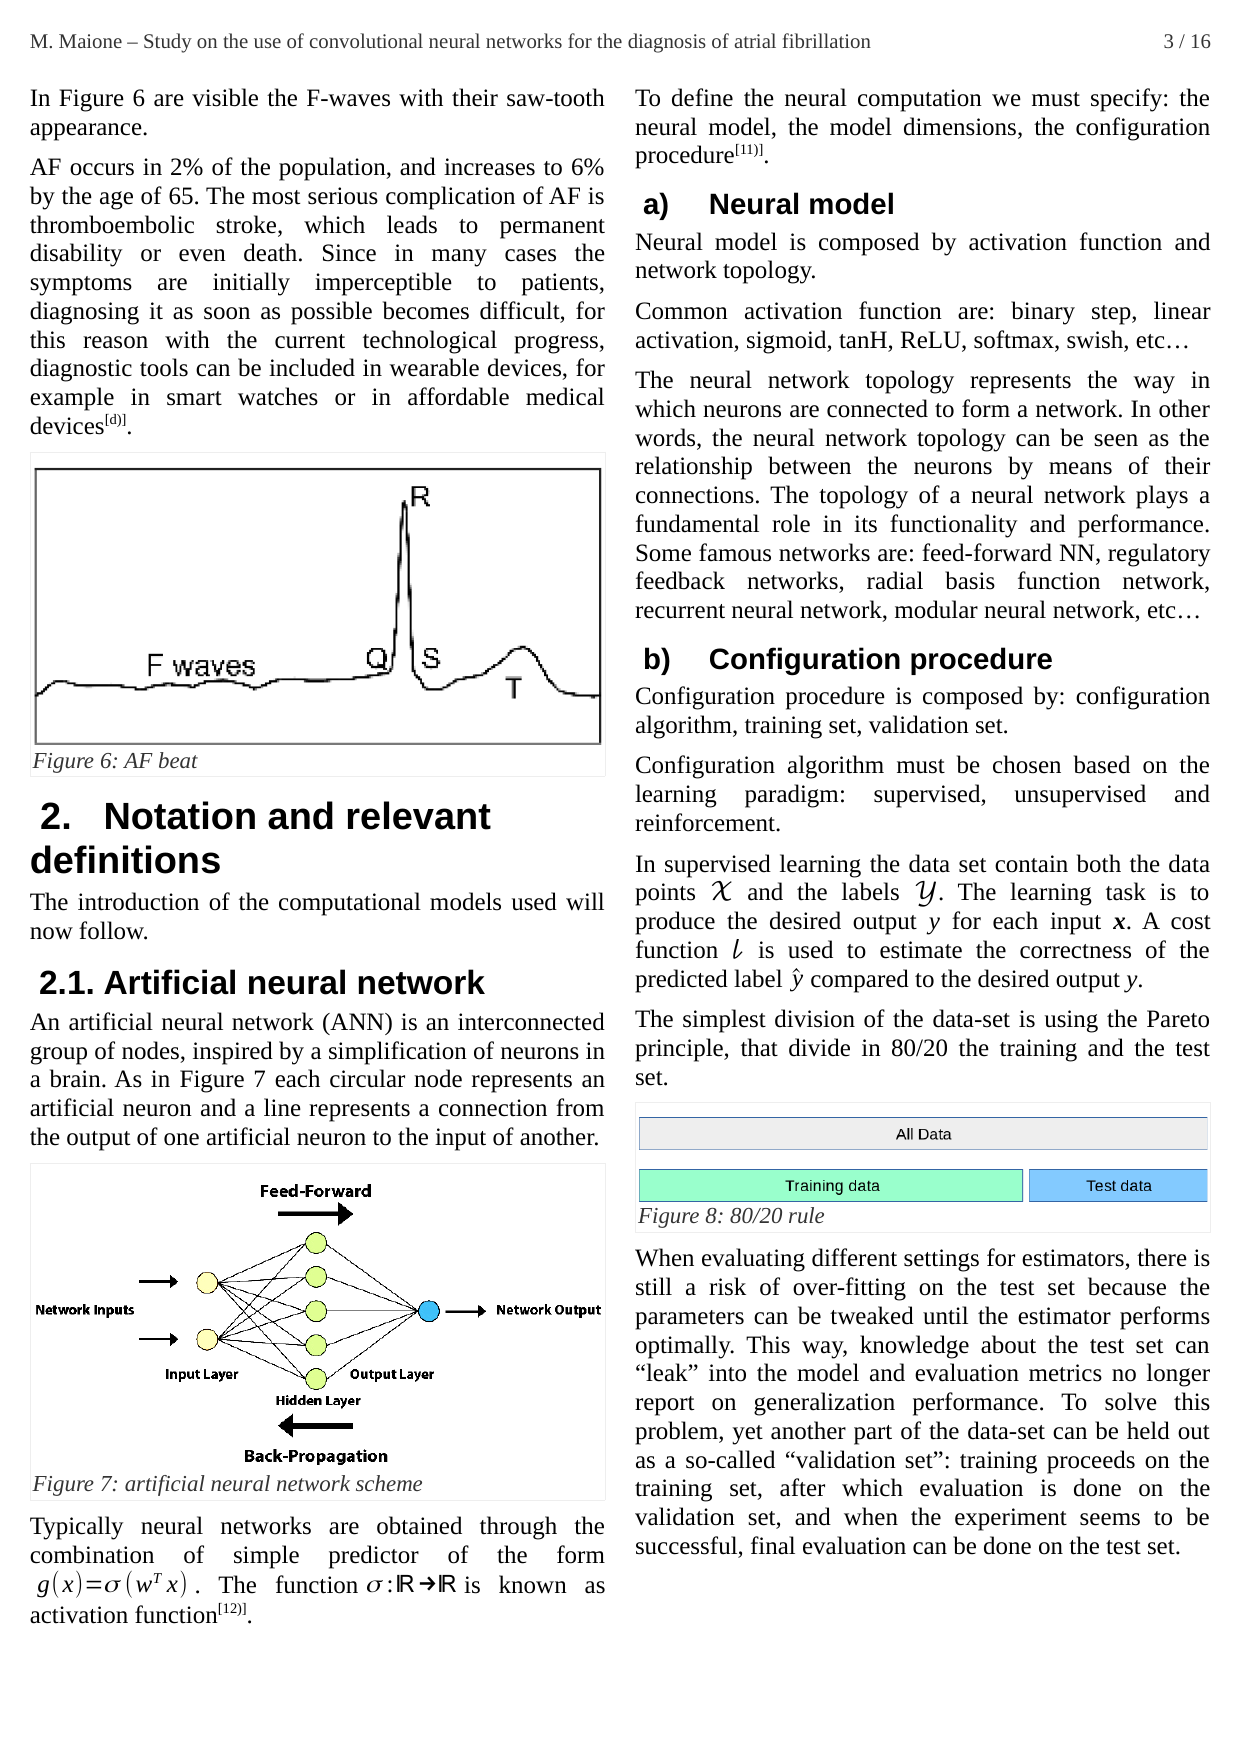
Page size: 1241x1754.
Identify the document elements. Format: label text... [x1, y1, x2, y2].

text Common activation function are: binary step, linear activation, sigmoid, tanH, ReLU, softmax, swish, etc… [635, 296, 1211, 353]
picture [32, 467, 603, 747]
subtitle Configuration procedure [635, 642, 1211, 675]
text The simplest division of the data-set is using the Pareto principle, that divide in 80/20 the training and the test set. [635, 1004, 1211, 1090]
text Configuration algorithm must be chosen based on the learning paradigm: supervised, unsupervised and reinforcement. [635, 751, 1211, 837]
subtitle Artificial neural network [29, 962, 605, 1001]
picture [32, 1178, 603, 1471]
text An artificial neural network (ANN) is an interconnected group of nodes, inspired by a simplification of neurons in a brain. As in Figure 7 each circular node represents an artificial neuron and a line represents a connection from the output of one artificial neuron to the input of another. [29, 1007, 605, 1151]
text When evaluating different settings for estimators, there is still a risk of over-fitting on the test set because the parameters can be tweaked until the estimator performs optimally. This way, knowledge about the test set can “leak” into the model and evaluation metrics no longer report on generalization performance. To solve this problem, yet another part of the data-set can be held out as a so-called “validation set”: training proceeds on the training set, after which evaluation is done on the validation set, and when the experiment seems to be successful, final evaluation can be done on the test set. [635, 1243, 1211, 1560]
text Neural model is composed by activation function and network topology. [635, 227, 1211, 284]
text Figure 8: 80/20 rule [638, 1203, 1208, 1229]
subtitle Neural model [635, 187, 1211, 221]
text The neural network topology represents the way in which neurons are connected to form a network. In other words, the neural network topology can be seen as the relationship between the neurons by means of their connections. The topology of a neural network plays a fundamental role in its functionality and performance. Some famous networks are: feed-forward NN, regulatory feedback networks, radial basis function network, recurrent neural network, modular neural network, etc… [635, 365, 1211, 624]
text In supervised learning the data set contain both the data points 𝒳 and the labels 𝒴. The learning task is to produce the desired output y for each input x. A cost function 𝓁 is used to estimate the correctness of the predicted labelcompared to the desired output y. [635, 849, 1211, 992]
text Typically neural networks are obtained through the combination of simple predictor of the form. The functionis known as activation function[12]. [29, 1511, 605, 1629]
text To define the neural computation we must specify: the neural model, the model dimensions, the configuration procedure[11]. [635, 83, 1211, 169]
text In Figure 6 are visible the F-waves with their saw-tooth appearance. [29, 83, 605, 141]
text Configuration procedure is composed by: configuration algorithm, training set, validation set. [635, 681, 1211, 739]
text The introduction of the computational models used will now follow. [29, 887, 605, 945]
subtitle Notation and relevant definitions [29, 794, 605, 881]
text Figure 7: artificial neural network scheme [32, 1471, 602, 1497]
picture [637, 1117, 1208, 1203]
text Figure 6: AF beat [32, 747, 602, 773]
text AF occurs in 2% of the population, and increases to 6% by the age of 65. The most serious complication of AF is thromboembolic stroke, which leads to permanent disability or even death. Since in many cases the symptoms are initially imperceptible to patients, diagnosing it as soon as possible becomes difficult, for this reason with the current technological progress, diagnostic tools can be included in wearable devices, for example in smart watches or in affordable medical devices[d]. [29, 152, 605, 440]
